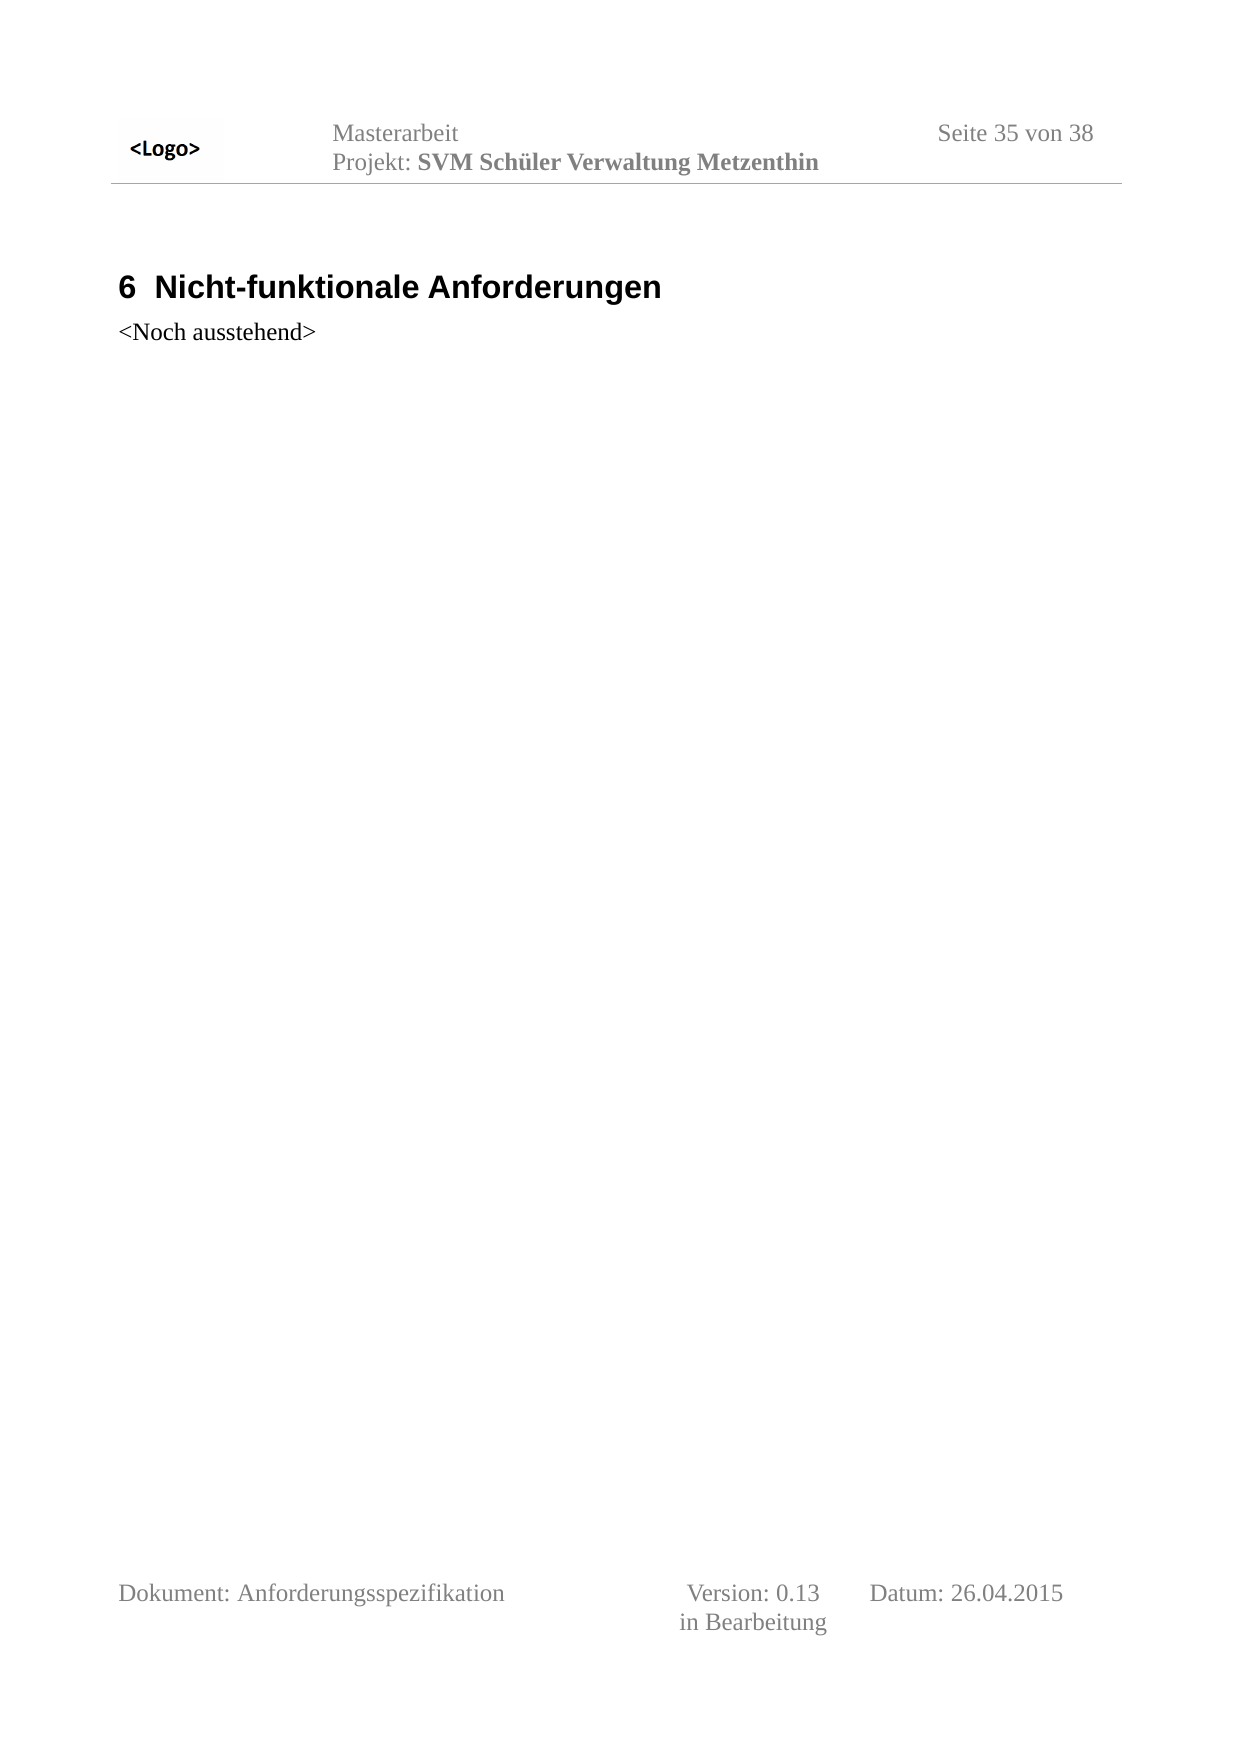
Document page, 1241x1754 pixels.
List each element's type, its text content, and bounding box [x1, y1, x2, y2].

picture [118, 118, 224, 183]
subtitle Nicht-funktionale Anforderungen [118, 267, 1122, 305]
text <Noch ausstehend> [118, 317, 1122, 346]
